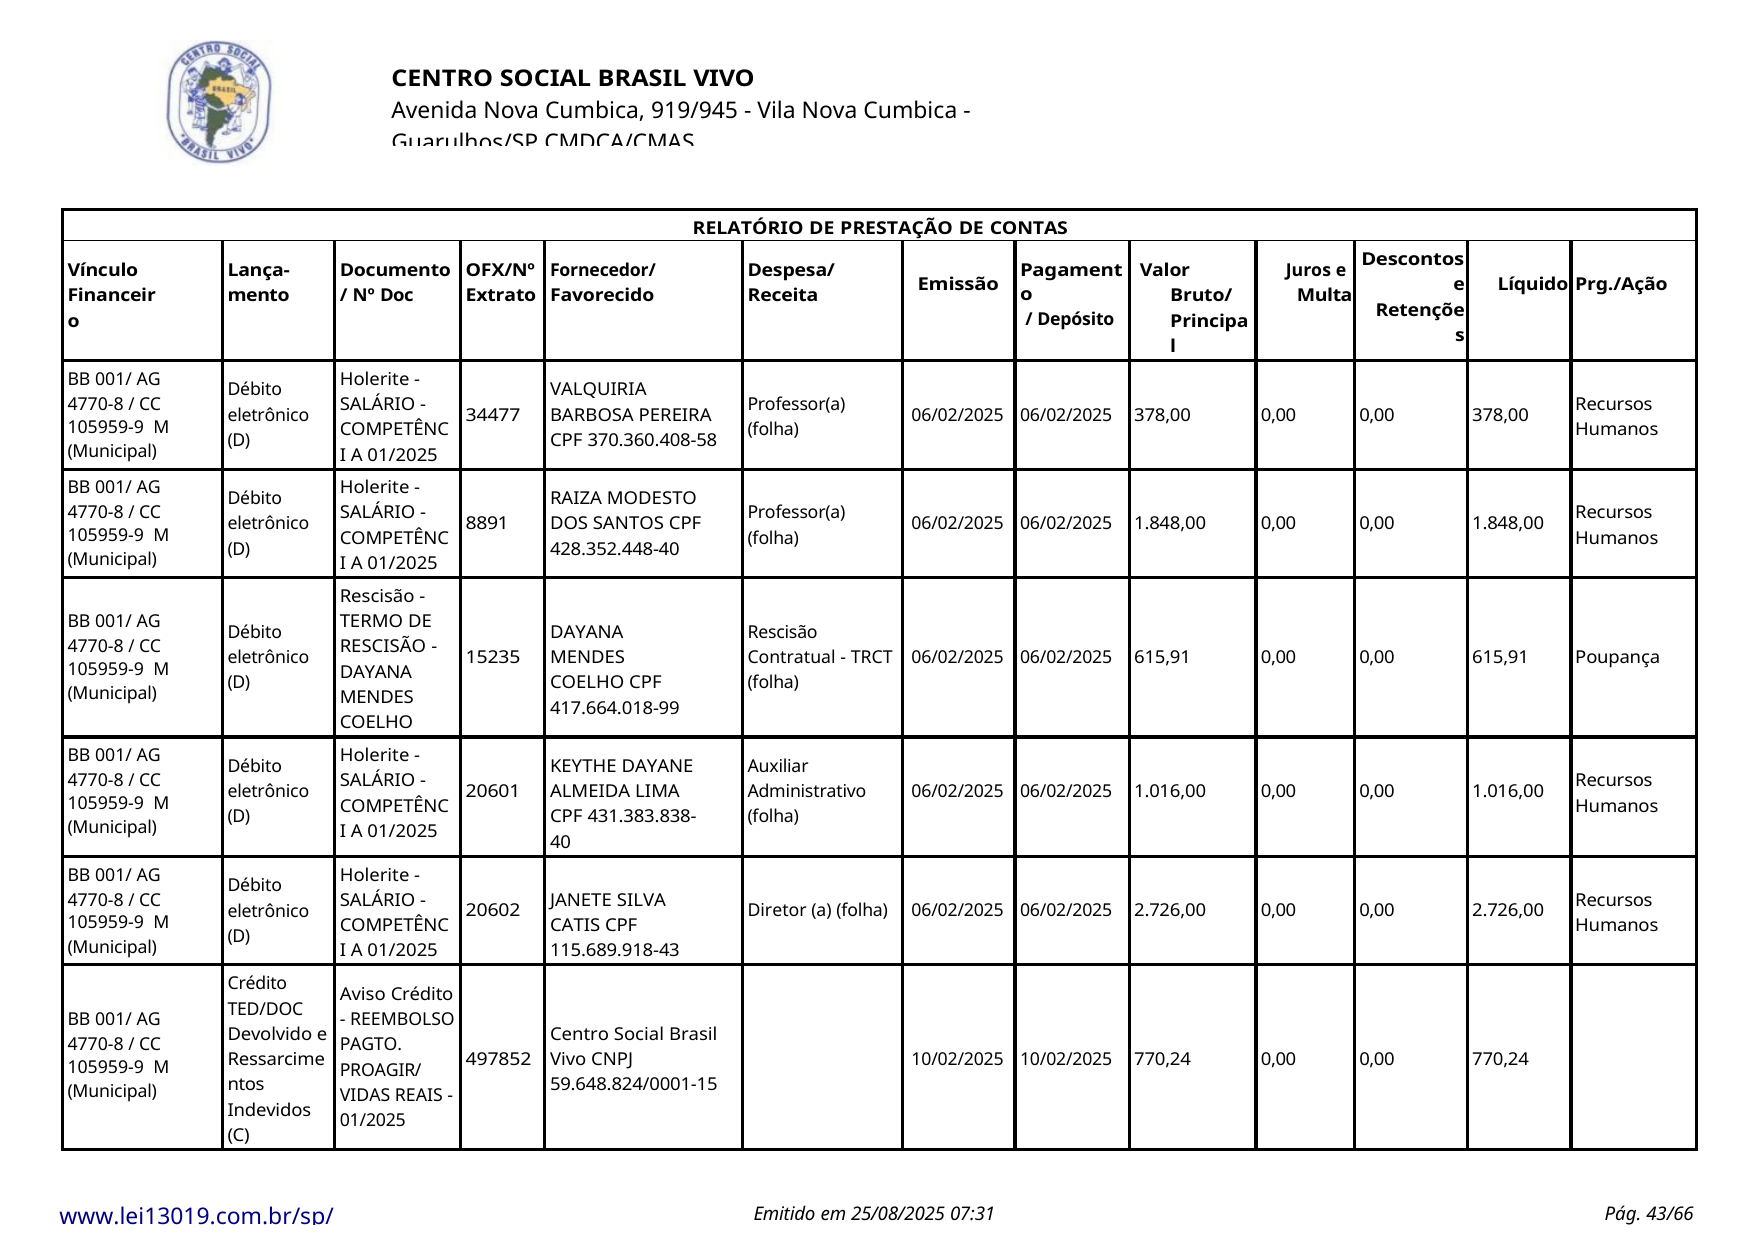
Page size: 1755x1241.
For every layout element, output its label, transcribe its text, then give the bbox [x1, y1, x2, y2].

table_cell 0,00 [1258, 858, 1353, 963]
table_cell BB 001/ AG 4770-8 / CC 105959-9 M (Municipal) [64, 966, 221, 1148]
table_cell 06/02/2025 [904, 362, 1013, 467]
table_cell 15235 [462, 579, 543, 735]
table_cell Débito eletrônico (D) [224, 858, 333, 963]
table_cell Fornecedor/ Favorecido [546, 241, 741, 359]
table_cell Recursos Humanos [1573, 858, 1695, 963]
table_cell [744, 966, 901, 1148]
table_cell 615,91 [1131, 579, 1254, 735]
table_cell Poupança [1573, 579, 1695, 735]
table_cell 1.016,00 [1469, 739, 1569, 855]
table_cell Emissão [904, 241, 1013, 359]
table_cell 497852 [462, 966, 543, 1148]
table_cell Recursos Humanos [1573, 471, 1695, 576]
table_cell 20602 [462, 858, 543, 963]
table_cell VALQUIRIA BARBOSA PEREIRA CPF 370.360.408-58 [546, 362, 741, 467]
table_cell 10/02/2025 [1017, 966, 1128, 1148]
table_cell 378,00 [1131, 362, 1254, 467]
table_cell 0,00 [1356, 966, 1466, 1148]
table_cell BB 001/ AG 4770-8 / CC 105959-9 M (Municipal) [64, 858, 221, 963]
table_cell 06/02/2025 [1017, 579, 1128, 735]
table_cell 615,91 [1469, 579, 1569, 735]
table_cell 0,00 [1258, 739, 1353, 855]
table_cell Recursos Humanos [1573, 739, 1695, 855]
table_cell 34477 [462, 362, 543, 467]
table_cell Holerite - SALÁRIO - COMPETÊNCI A 01/2025 [336, 858, 459, 963]
table_cell Holerite - SALÁRIO - COMPETÊNCI A 01/2025 [336, 362, 459, 467]
table_cell 0,00 [1356, 858, 1466, 963]
table_cell Vínculo Financeiro [64, 241, 221, 359]
table_cell Descontos e Retenções [1356, 241, 1466, 359]
table_cell 06/02/2025 [1017, 739, 1128, 855]
table_cell KEYTHE DAYANE ALMEIDA LIMA CPF 431.383.838-40 [546, 739, 741, 855]
table_cell 0,00 [1258, 966, 1353, 1148]
table_cell Crédito TED/DOC Devolvido e Ressarcime ntos Indevidos (C) [224, 966, 333, 1148]
table_cell Rescisão - TERMO DE RESCISÃO - DAYANA MENDES COELHO [336, 579, 459, 735]
table_cell Rescisão Contratual - TRCT (folha) [744, 579, 901, 735]
table_cell Aviso Crédito - REEMBOLSO PAGTO. PROAGIR/ VIDAS REAIS - 01/2025 [336, 966, 459, 1148]
table_cell Centro Social Brasil Vivo CNPJ 59.648.824/0001-15 [546, 966, 741, 1148]
table_cell 06/02/2025 [904, 471, 1013, 576]
table_cell Holerite - SALÁRIO - COMPETÊNCI A 01/2025 [336, 471, 459, 576]
table_cell 0,00 [1356, 471, 1466, 576]
table_cell 06/02/2025 [1017, 362, 1128, 467]
table_cell Holerite - SALÁRIO - COMPETÊNCI A 01/2025 [336, 739, 459, 855]
table_cell Débito eletrônico (D) [224, 579, 333, 735]
table_cell 378,00 [1469, 362, 1569, 467]
table_cell 2.726,00 [1469, 858, 1569, 963]
table_cell OFX/Nº Extrato [462, 241, 543, 359]
table_cell BB 001/ AG 4770-8 / CC 105959-9 M (Municipal) [64, 471, 221, 576]
table_cell 06/02/2025 [1017, 858, 1128, 963]
table_cell 20601 [462, 739, 543, 855]
table_cell Prg./Ação [1573, 241, 1695, 359]
table_cell 770,24 [1469, 966, 1569, 1148]
table_cell 8891 [462, 471, 543, 576]
table_cell Professor(a) (folha) [744, 471, 901, 576]
table_cell Despesa/ Receita [744, 241, 901, 359]
table_cell 0,00 [1356, 362, 1466, 467]
table_cell Débito eletrônico (D) [224, 739, 333, 855]
table_cell Débito eletrônico (D) [224, 362, 333, 467]
table_cell BB 001/ AG 4770-8 / CC 105959-9 M (Municipal) [64, 739, 221, 855]
table_cell Débito eletrônico (D) [224, 471, 333, 576]
table_cell Recursos Humanos [1573, 362, 1695, 467]
table_cell Juros e Multa [1258, 241, 1353, 359]
table_cell 0,00 [1258, 362, 1353, 467]
table_cell RAIZA MODESTO DOS SANTOS CPF 428.352.448-40 [546, 471, 741, 576]
table_cell 770,24 [1131, 966, 1254, 1148]
table_cell JANETE SILVA CATIS CPF 115.689.918-43 [546, 858, 741, 963]
table_cell Auxiliar Administrativo (folha) [744, 739, 901, 855]
table_cell 06/02/2025 [904, 858, 1013, 963]
table_cell Documento / Nº Doc [336, 241, 459, 359]
table_cell 06/02/2025 [904, 579, 1013, 735]
table_header RELATÓRIO DE PRESTAÇÃO DE CONTAS [64, 211, 1695, 239]
table_cell Lança- mento [224, 241, 333, 359]
table_cell 2.726,00 [1131, 858, 1254, 963]
table_cell BB 001/ AG 4770-8 / CC 105959-9 M (Municipal) [64, 362, 221, 467]
table_cell BB 001/ AG 4770-8 / CC 105959-9 M (Municipal) [64, 579, 221, 735]
table_cell Diretor (a) (folha) [744, 858, 901, 963]
table_cell 0,00 [1258, 579, 1353, 735]
table_cell 0,00 [1356, 579, 1466, 735]
table_cell 10/02/2025 [904, 966, 1013, 1148]
table_cell [1573, 966, 1695, 1148]
table_cell 1.848,00 [1131, 471, 1254, 576]
table_cell 06/02/2025 [904, 739, 1013, 855]
table_cell Pagamento / Depósito [1017, 241, 1128, 359]
table_cell DAYANA MENDES COELHO CPF 417.664.018-99 [546, 579, 741, 735]
table_cell 1.848,00 [1469, 471, 1569, 576]
table_cell Professor(a) (folha) [744, 362, 901, 467]
table_cell 06/02/2025 [1017, 471, 1128, 576]
table_cell Líquido [1469, 241, 1569, 359]
table_cell 0,00 [1258, 471, 1353, 576]
table_cell Valor Bruto/ Principal [1131, 241, 1254, 359]
table_cell 0,00 [1356, 739, 1466, 855]
table_cell 1.016,00 [1131, 739, 1254, 855]
